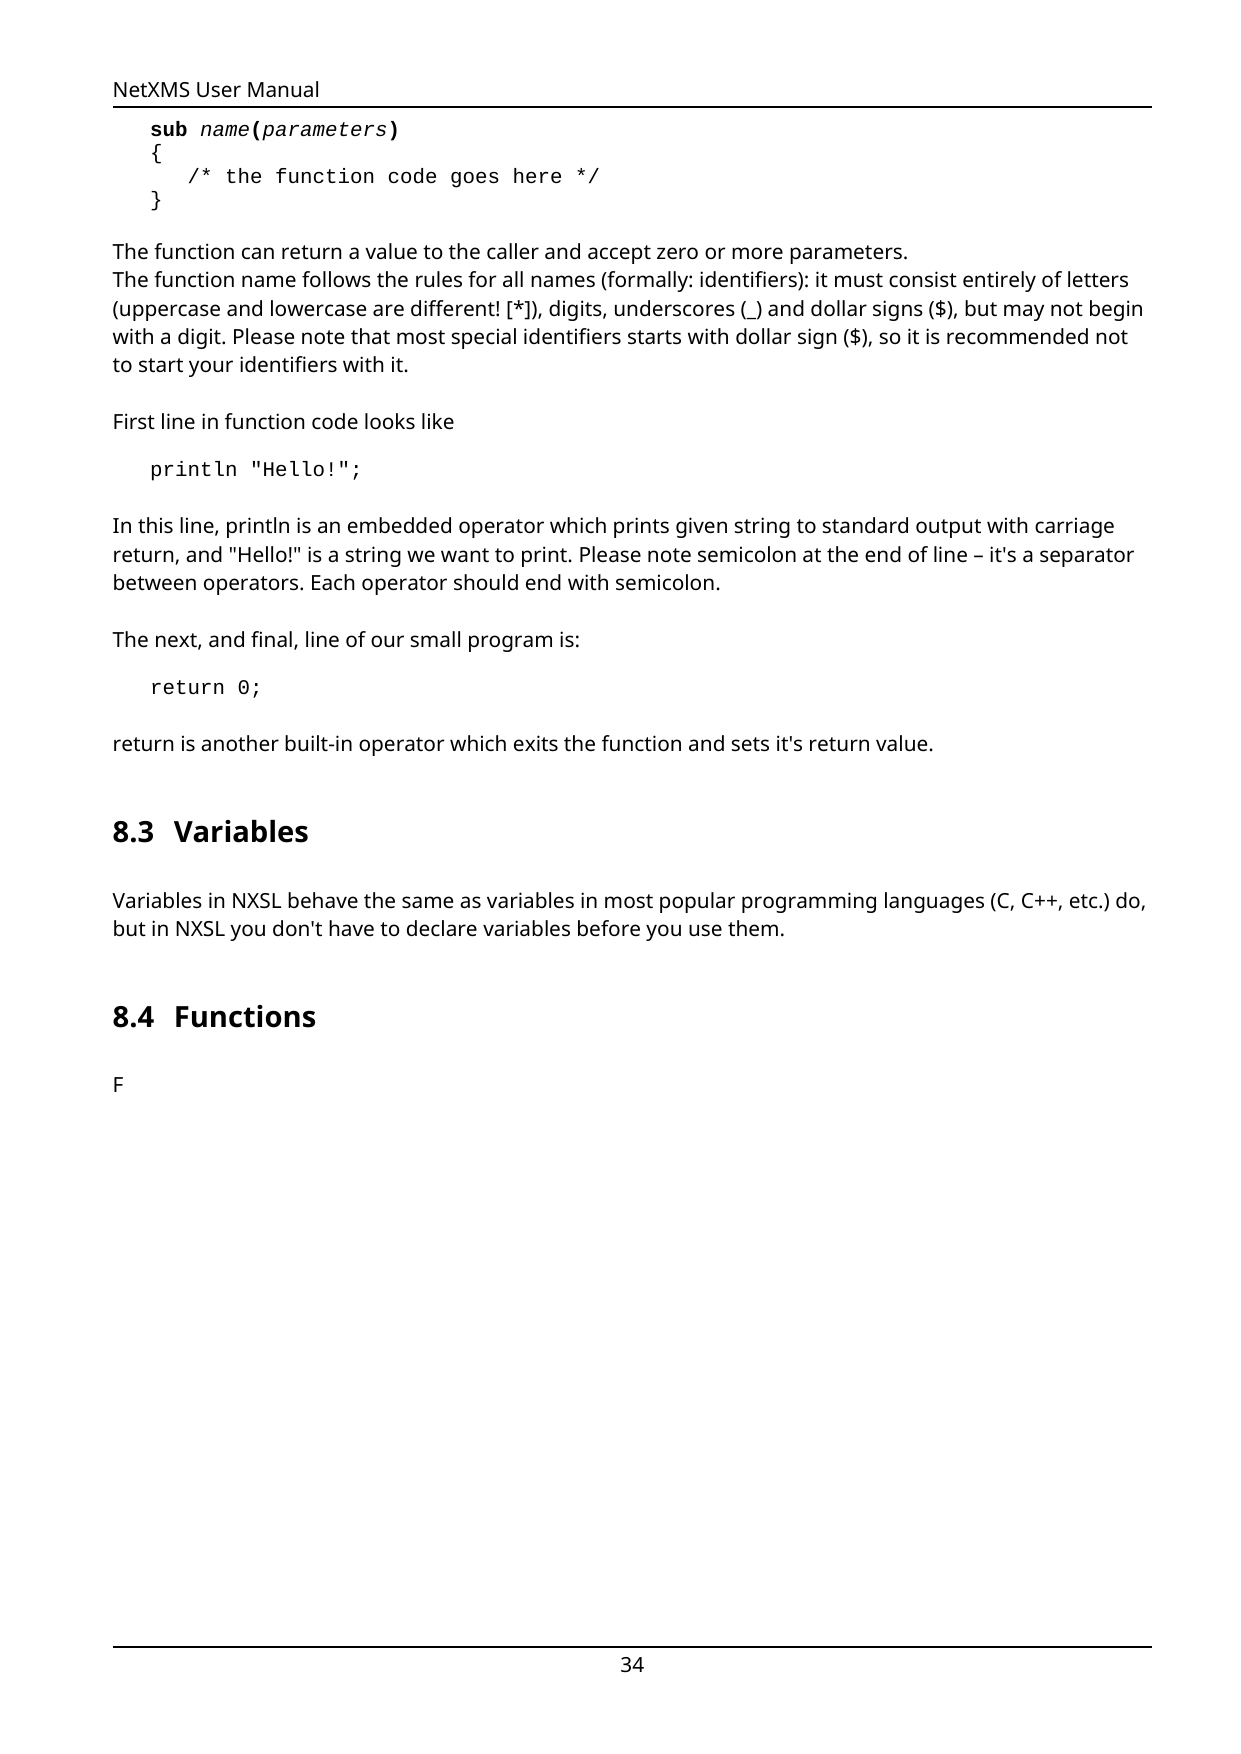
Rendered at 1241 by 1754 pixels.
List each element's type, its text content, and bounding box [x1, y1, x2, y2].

text In this line, println is an embedded operator which prints given string to standard output with carriage return, and "Hello!" is a string we want to print. Please note semicolon at the end of line – it's a separator between operators. Each operator should end with semicolon. [112, 512, 1152, 597]
text The next, and final, line of our small program is: [112, 625, 1152, 654]
subtitle Functions [112, 996, 1152, 1036]
text The function name follows the rules for all names (formally: identifiers): it must consist entirely of letters (uppercase and lowercase are different! [*]), digits, underscores (_) and dollar signs ($), but may not begin with a digit. Please note that most special identifiers starts with dollar sign ($), so it is recommended not to start your identifiers with it. [112, 265, 1152, 379]
text sub name(parameters) [150, 118, 1152, 142]
subtitle Variables [112, 811, 1152, 851]
text First line in function code looks like [112, 407, 1152, 436]
text The function can return a value to the caller and accept zero or more parameters. [112, 237, 1152, 265]
text println "Hello!"; [150, 459, 1152, 483]
text { [150, 142, 1152, 166]
text Variables in NXSL behave the same as variables in most popular programming languages (C, C++, etc.) do, but in NXSL you don't have to declare variables before you use them. [112, 886, 1152, 943]
text F [112, 1070, 1152, 1099]
text } [150, 189, 1152, 213]
text return 0; [150, 677, 1152, 701]
text /* the function code goes here */ [150, 166, 1152, 189]
text return is another built-in operator which exits the function and sets it's return value. [112, 729, 1152, 758]
